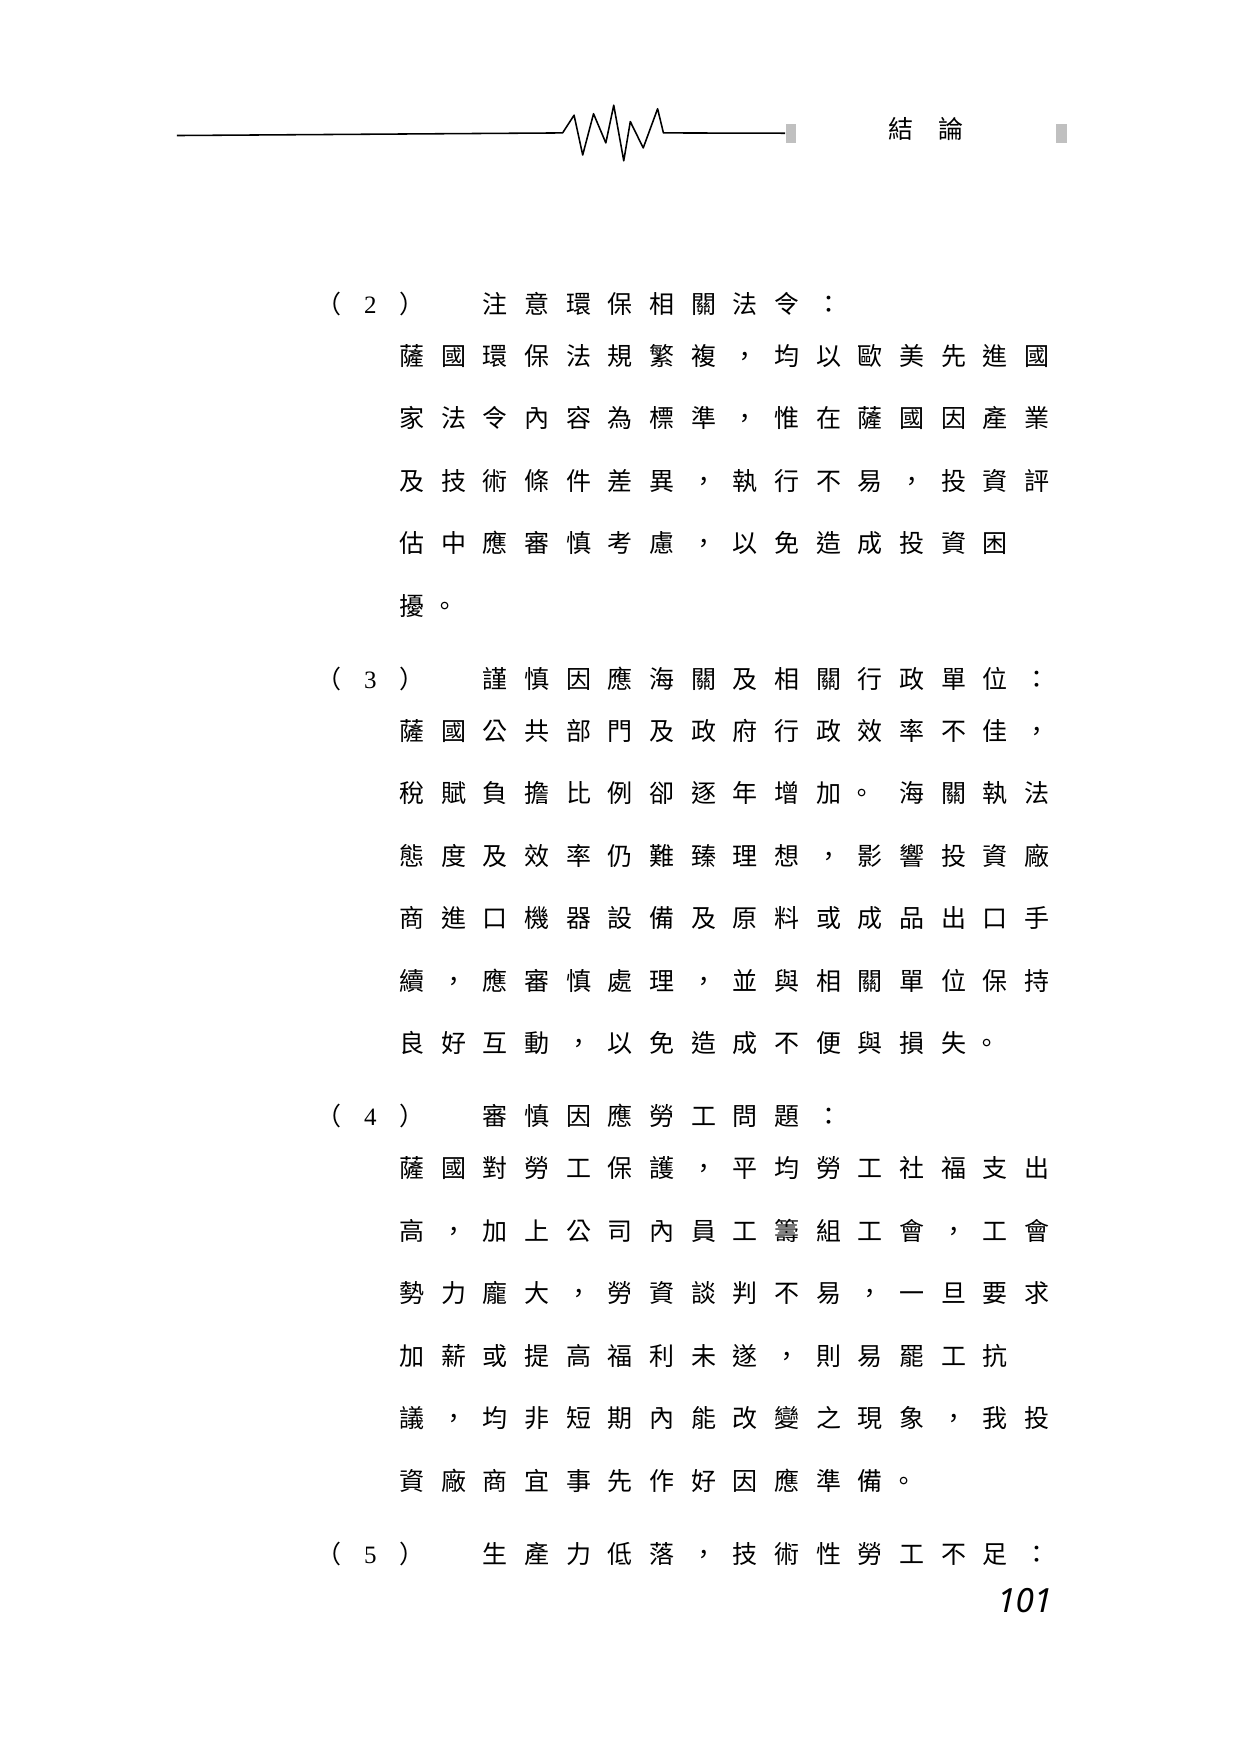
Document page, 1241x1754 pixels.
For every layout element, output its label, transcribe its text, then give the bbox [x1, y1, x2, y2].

text 薩國公共部門及政府行政效率不佳，稅賦負擔比例卻逐年增加。海關執法態度及效率仍難臻理想，影響投資廠商進口機器設備及原料或成品出口手續，應審慎處理，並與相關單位保持良好互動，以免造成不便與損失。 [367, 688, 1058, 1063]
text （4） 審慎因應勞工問題： [306, 1063, 1058, 1125]
text （5） 生產力低落，技術性勞工不足： [306, 1500, 1058, 1563]
text （2） 注意環保相關法令： [306, 250, 1058, 313]
text 薩國對勞工保護，平均勞工社福支出高，加上公司內員工籌組工會，工會勢力龐大，勞資談判不易，一旦要求加薪或提高福利未遂，則易罷工抗議，均非短期內能改變之現象，我投資廠商宜事先作好因應準備。 [367, 1125, 1058, 1500]
text 薩國環保法規繁複，均以歐美先進國家法令內容為標準，惟在薩國因產業及技術條件差異，執行不易，投資評估中應審慎考慮，以免造成投資困擾。 [367, 313, 1058, 625]
text （3） 謹慎因應海關及相關行政單位： [306, 625, 1058, 688]
